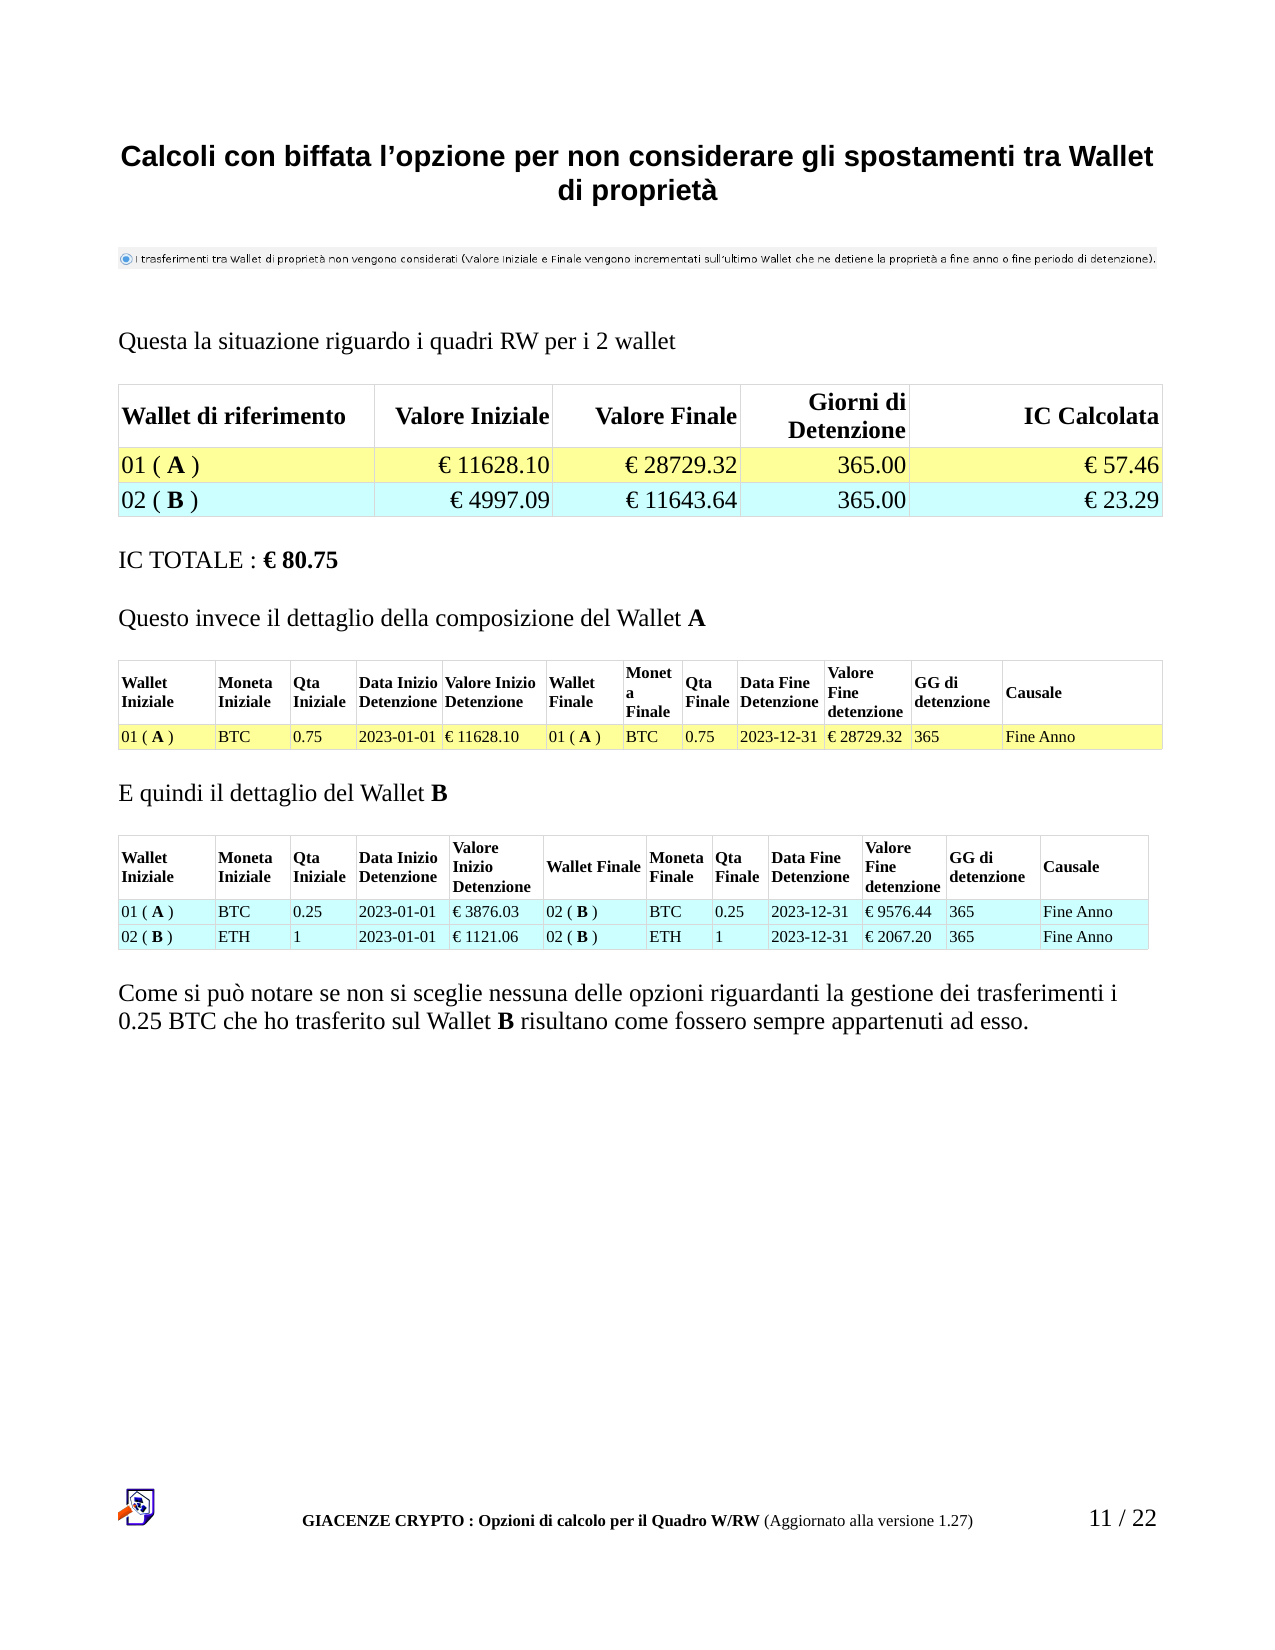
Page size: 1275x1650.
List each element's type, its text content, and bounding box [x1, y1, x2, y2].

table_cell 2023-12-31 [738, 725, 824, 749]
table_header Wallet Iniziale [119, 836, 215, 898]
table_cell 2023-12-31 [769, 900, 862, 924]
table_cell Fine Anno [1003, 725, 1162, 749]
text E quindi il dettaglio del Wallet B [118, 778, 1157, 806]
table_cell BTC [647, 900, 712, 924]
table_header Qta Iniziale [291, 661, 356, 724]
table_header Qta Finale [683, 661, 737, 724]
table_cell BTC [624, 725, 682, 749]
table_header Causale [1003, 661, 1162, 724]
table_cell 01 ( A ) [119, 900, 215, 924]
table_cell 01 ( A ) [547, 725, 623, 749]
table_cell 0.75 [683, 725, 737, 749]
table_header Data Inizio Detenzione [357, 836, 449, 898]
table_cell 2023-01-01 [357, 725, 442, 749]
picture [118, 1488, 155, 1526]
table_cell 01 ( A ) [119, 725, 215, 749]
table_cell 0.25 [291, 900, 356, 924]
table_header Moneta Iniziale [216, 661, 290, 724]
table_header Valore Fine detenzione [863, 836, 946, 898]
table_header Valore Finale [553, 385, 740, 447]
table_header Data Inizio Detenzione [357, 661, 442, 724]
table_cell 1 [713, 925, 768, 949]
table_cell 2023-01-01 [357, 925, 449, 949]
table_cell ETH [647, 925, 712, 949]
text Questo invece il dettaglio della composizione del Wallet A [118, 603, 1157, 631]
table_header Wallet Iniziale [119, 661, 215, 724]
table_header Moneta Iniziale [216, 836, 290, 898]
table_cell 365.00 [741, 448, 909, 482]
table_cell € 2067.20 [863, 925, 946, 949]
table_cell € 1121.06 [450, 925, 543, 949]
table_header Giorni di Detenzione [741, 385, 909, 447]
subtitle Calcoli con biffata l’opzione per non considerare gli spostamenti tra Wallet di proprietà [118, 139, 1157, 206]
table_cell € 9576.44 [863, 900, 946, 924]
table_cell € 28729.32 [825, 725, 911, 749]
table_header Causale [1041, 836, 1148, 898]
table_cell 365 [947, 925, 1040, 949]
table_cell € 28729.32 [553, 448, 740, 482]
table_cell 365 [912, 725, 1002, 749]
table_header Wallet Finale [547, 661, 623, 724]
table_cell € 23.29 [910, 483, 1162, 516]
table_cell 365.00 [741, 483, 909, 516]
table_cell 365 [947, 900, 1040, 924]
table_header Wallet di riferimento [119, 385, 374, 447]
text IC TOTALE : € 80.75 [118, 545, 1157, 574]
table_header Data Fine Detenzione [738, 661, 824, 724]
table_header Qta Iniziale [291, 836, 356, 898]
table_cell 2023-01-01 [357, 900, 449, 924]
text Questa la situazione riguardo i quadri RW per i 2 wallet [118, 326, 1157, 355]
table_header Qta Finale [713, 836, 768, 898]
table_cell € 11643.64 [553, 483, 740, 516]
table_cell Fine Anno [1041, 900, 1148, 924]
table_cell 1 [291, 925, 356, 949]
table_header Valore Iniziale [375, 385, 552, 447]
table_header IC Calcolata [910, 385, 1162, 447]
table_cell 01 ( A ) [119, 448, 374, 482]
table_header Wallet Finale [544, 836, 646, 898]
table_cell Fine Anno [1041, 925, 1148, 949]
table_header GG di detenzione [912, 661, 1002, 724]
table_cell 0.75 [291, 725, 356, 749]
picture [118, 247, 1157, 269]
table_cell 02 ( B ) [544, 925, 646, 949]
table_header GG di detenzione [947, 836, 1040, 898]
table_cell BTC [216, 900, 290, 924]
table_header Valore Inizio Detenzione [450, 836, 543, 898]
table_cell 0.25 [713, 900, 768, 924]
table_cell 02 ( B ) [119, 483, 374, 516]
table_cell 2023-12-31 [769, 925, 862, 949]
table_cell 02 ( B ) [119, 925, 215, 949]
table_cell 02 ( B ) [544, 900, 646, 924]
table_cell € 4997.09 [375, 483, 552, 516]
table_header Moneta Finale [647, 836, 712, 898]
table_cell € 3876.03 [450, 900, 543, 924]
table_cell BTC [216, 725, 290, 749]
table_header Data Fine Detenzione [769, 836, 862, 898]
table_cell € 57.46 [910, 448, 1162, 482]
table_header Valore Fine detenzione [825, 661, 911, 724]
table_header Moneta Finale [624, 661, 682, 724]
table_header Valore Inizio Detenzione [443, 661, 546, 724]
table_cell ETH [216, 925, 290, 949]
table_cell € 11628.10 [443, 725, 546, 749]
text Come si può notare se non si sceglie nessuna delle opzioni riguardanti la gestione dei trasferimenti i 0.25 BTC che ho trasferito sul Wallet B risultano come fossero sempre appartenuti ad esso. [118, 978, 1157, 1035]
table_cell € 11628.10 [375, 448, 552, 482]
